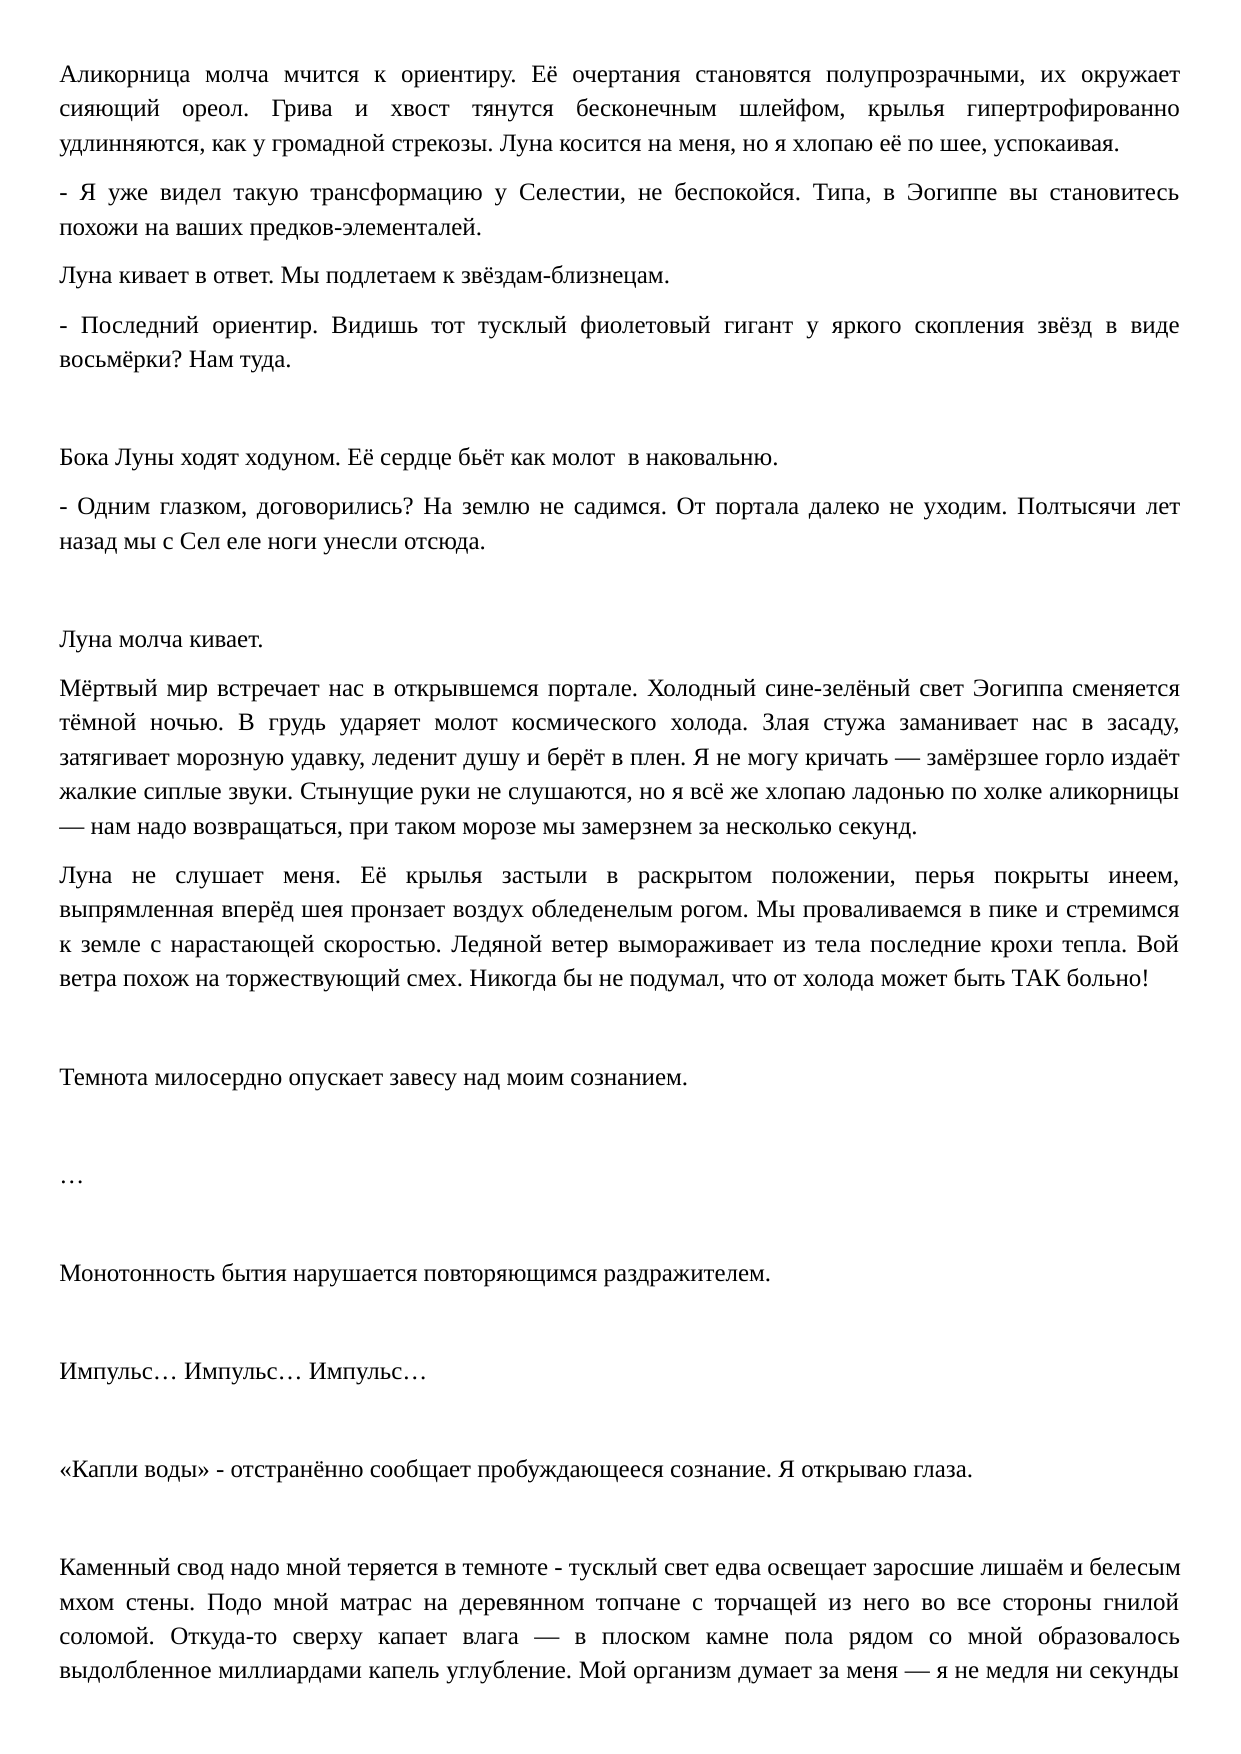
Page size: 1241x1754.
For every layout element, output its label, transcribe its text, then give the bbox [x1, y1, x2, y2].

text «Капли воды» - отстранённо сообщает пробуждающееся сознание. Я открываю глаза. [59, 1454, 1181, 1483]
text Аликорница молча мчится к ориентиру. Её очертания становятся полупрозрачными, их окружает сияющий ореол. Грива и хвост тянутся бесконечным шлейфом, крылья гипертрофированно удлинняются, как у громадной стрекозы. Луна косится на меня, но я хлопаю её по шее, успокаивая. [59, 59, 1181, 157]
text Мёртвый мир встречает нас в открывшемся портале. Холодный сине-зелёный свет Эогиппа сменяется тёмной ночью. В грудь ударяет молот космического холода. Злая стужа заманивает нас в засаду, затягивает морозную удавку, леденит душу и берёт в плен. Я не могу кричать — замёрзшее горло издаёт жалкие сиплые звуки. Стынущие руки не слушаются, но я всё же хлопаю ладонью по холке аликорницы — нам надо возвращаться, при таком морозе мы замерзнем за несколько секунд. [59, 673, 1181, 840]
text Темнота милосердно опускает завесу над моим сознанием. [59, 1062, 1181, 1090]
text - Последний ориентир. Видишь тот тусклый фиолетовый гигант у яркого скопления звёзд в виде восьмёрки? Нам туда. [59, 310, 1181, 373]
text Луна молча кивает. [59, 624, 1181, 653]
text Каменный свод надо мной теряется в темноте - тусклый свет едва освещает заросшие лишаём и белесым мхом стены. Подо мной матрас на деревянном топчане с торчащей из него во все стороны гнилой соломой. Откуда-то сверху капает влага — в плоском камне пола рядом со мной образовалось выдолбленное миллиардами капель углубление. Мой организм думает за меня — я не медля ни секунды [59, 1552, 1181, 1684]
text - Одним глазком, договорились? На землю не садимся. От портала далеко не уходим. Полтысячи лет назад мы с Сел еле ноги унесли отсюда. [59, 491, 1181, 554]
text … [59, 1160, 1181, 1188]
text Луна кивает в ответ. Мы подлетаем к звёздам-близнецам. [59, 261, 1181, 289]
text Импульс… Импульс… Импульс… [59, 1356, 1181, 1385]
text Монотонность бытия нарушается повторяющимся раздражителем. [59, 1258, 1181, 1287]
text Бока Луны ходят ходуном. Её сердце бьёт как молот в наковальню. [59, 442, 1181, 471]
text Луна не слушает меня. Её крылья застыли в раскрытом положении, перья покрыты инеем, выпрямленная вперёд шея пронзает воздух обледенелым рогом. Мы проваливаемся в пике и стремимся к земле с нарастающей скоростью. Ледяной ветер вымораживает из тела последние крохи тепла. Вой ветра похож на торжествующий смех. Никогда бы не подумал, что от холода может быть ТАК больно! [59, 860, 1181, 992]
text - Я уже видел такую трансформацию у Селестии, не беспокойся. Типа, в Эогиппе вы становитесь похожи на ваших предков-элементалей. [59, 177, 1181, 240]
